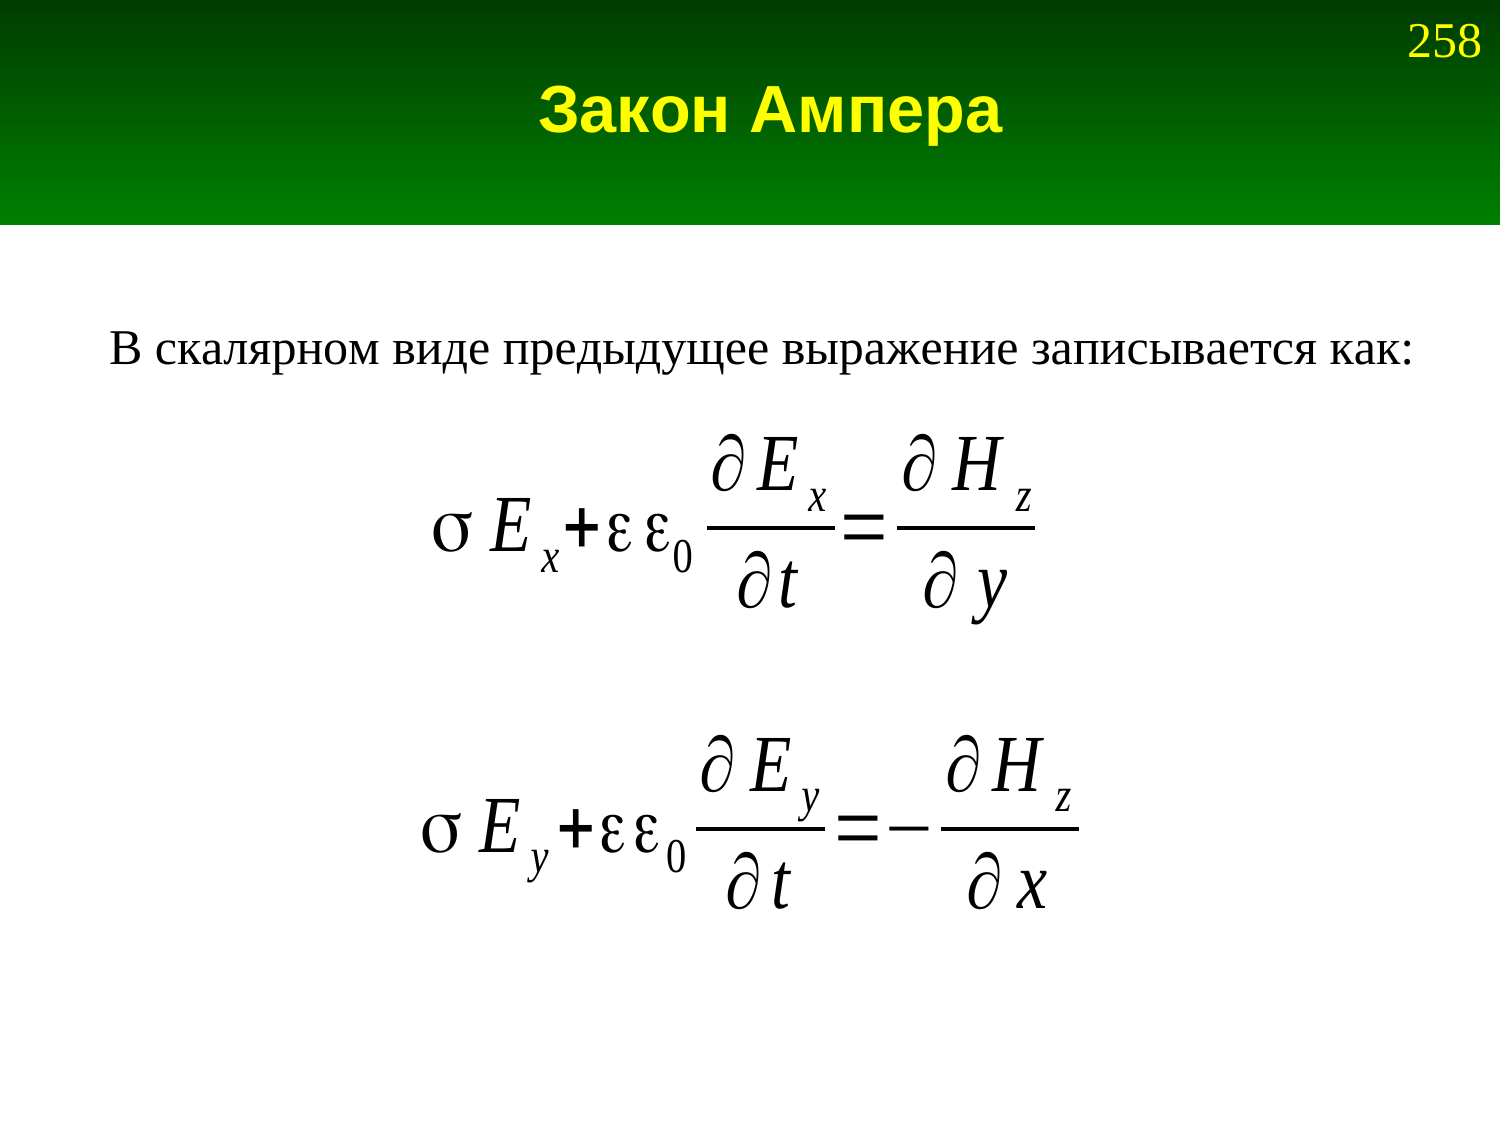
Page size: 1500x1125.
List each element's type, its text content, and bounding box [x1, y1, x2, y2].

title Закон Ампера [100, 2, 1441, 209]
text_box В скалярном виде предыдущее выражение записывается как: [94, 307, 1430, 382]
chart [403, 720, 1097, 927]
chart [414, 419, 1055, 627]
